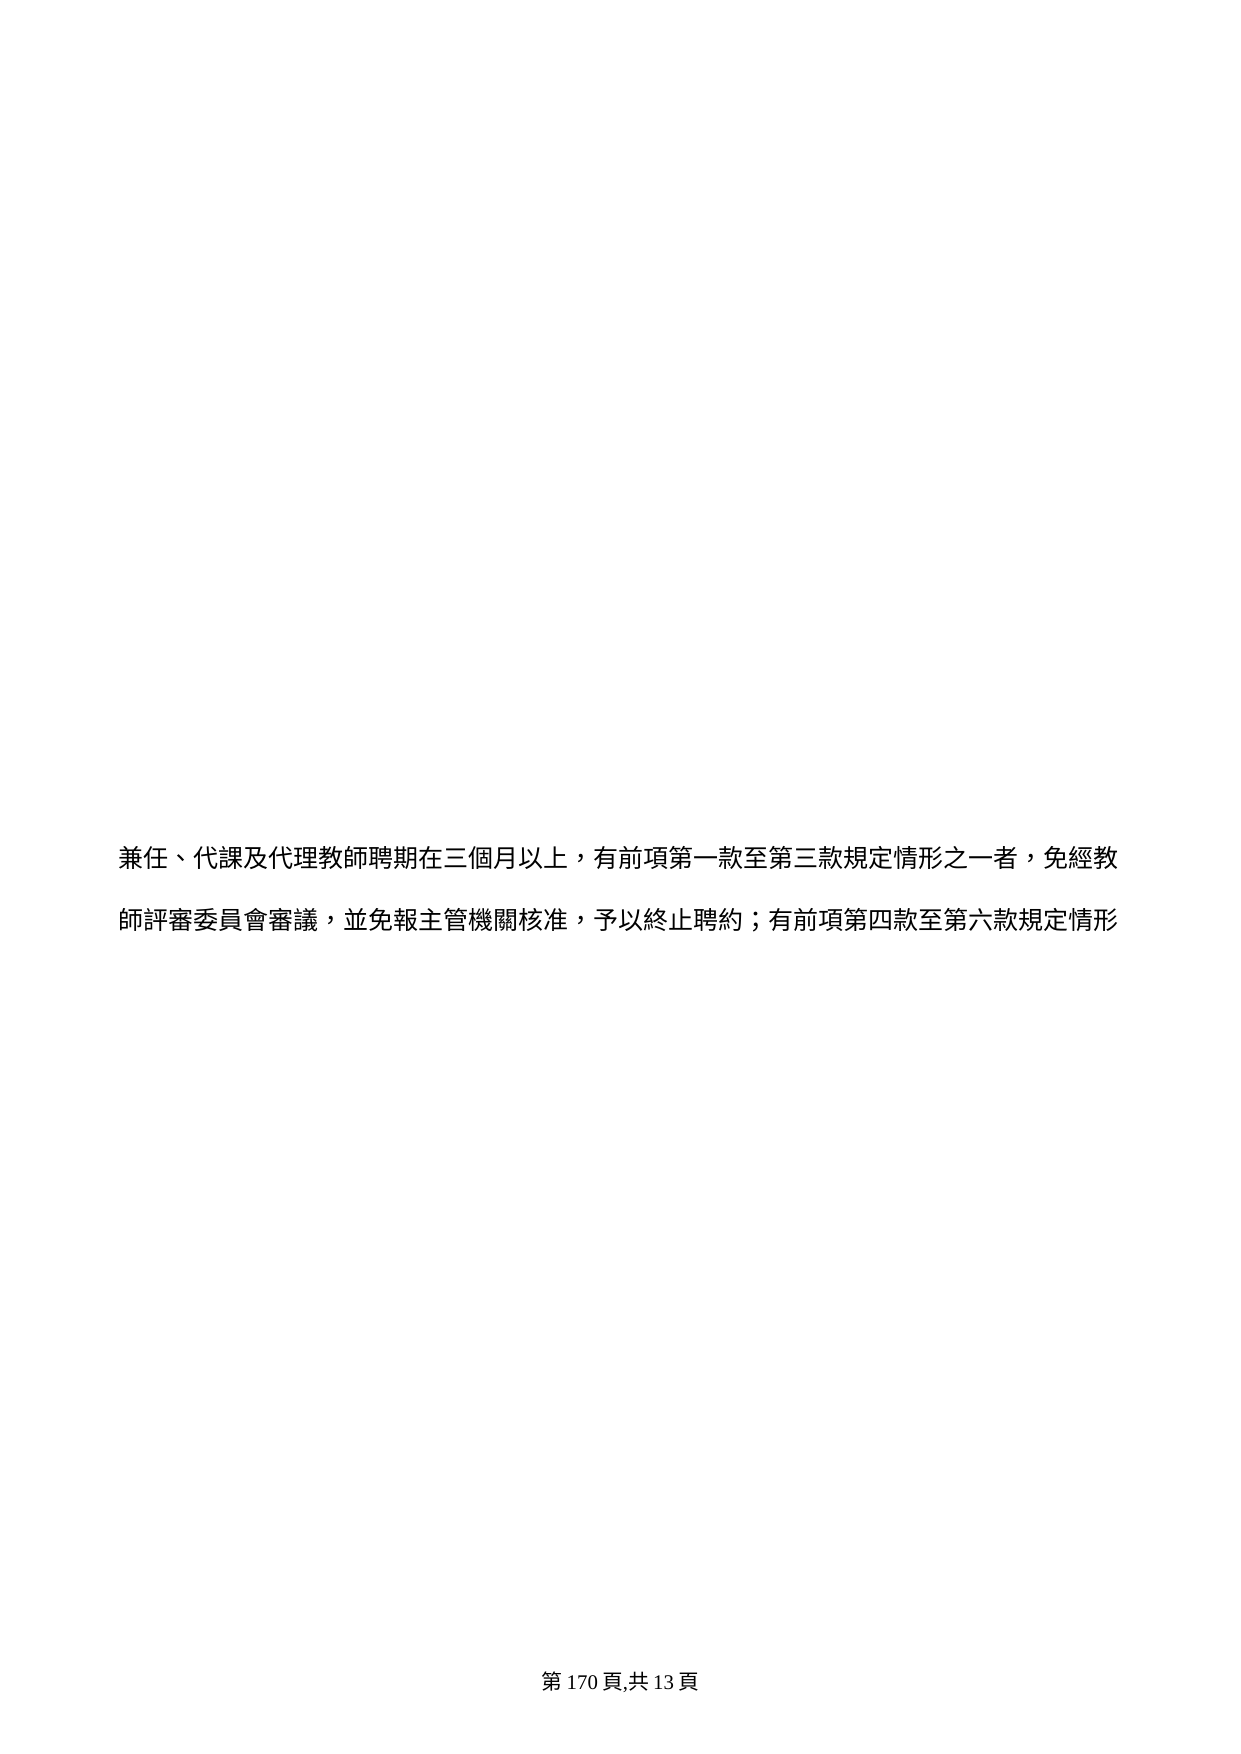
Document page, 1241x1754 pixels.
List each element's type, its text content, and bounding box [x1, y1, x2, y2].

text 兼任、代課及代理教師聘期在三個月以上，有前項第一款至第三款規定情形之一者，免經教師評審委員會審議，並免報主管機關核准，予以終止聘約；有前項第四款至第六款規定情形 [118, 814, 1122, 939]
